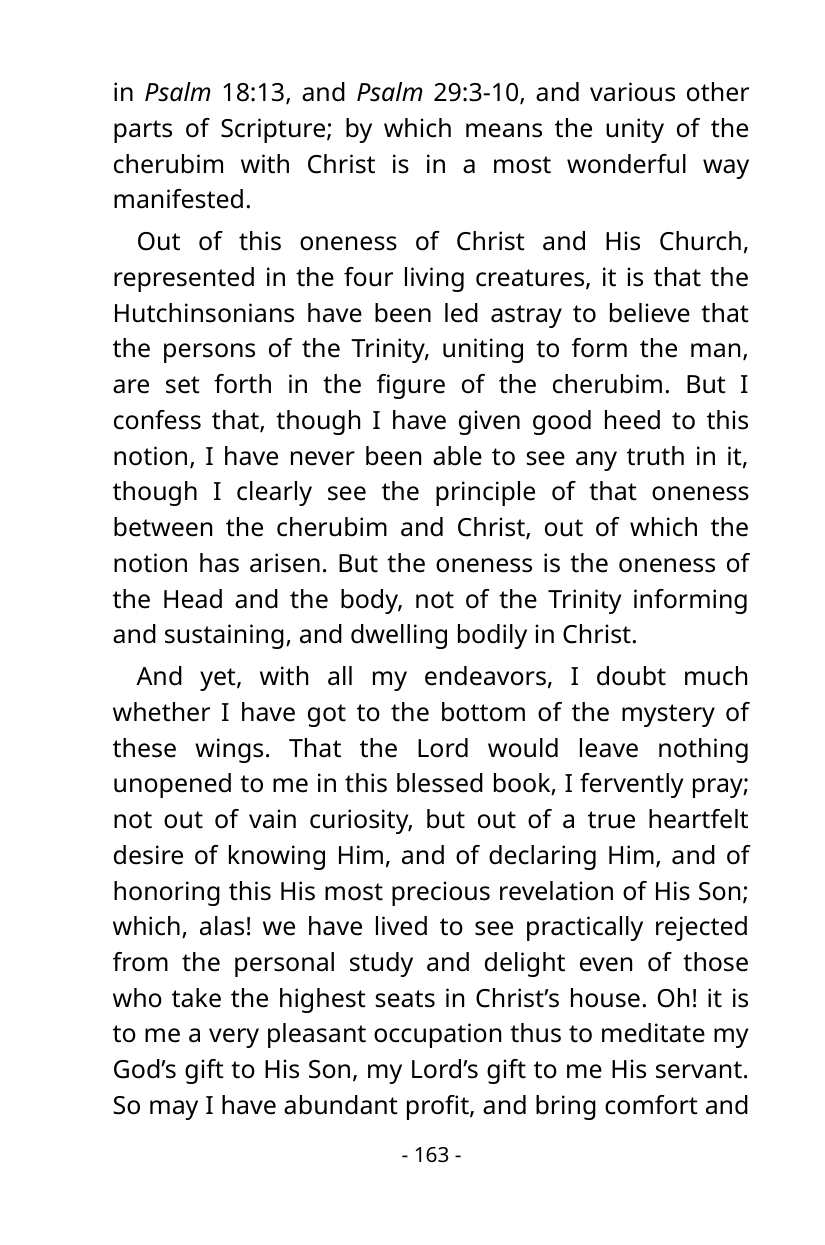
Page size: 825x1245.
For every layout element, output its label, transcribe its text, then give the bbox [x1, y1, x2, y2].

text Out of this oneness of Christ and His Church, represented in the four living creatures, it is that the Hutchinsonians have been led astray to believe that the persons of the Trinity, uniting to form the man, are set forth in the figure of the cherubim. But I confess that, though I have given good heed to this notion, I have never been able to see any truth in it, though I clearly see the principle of that oneness between the cherubim and Christ, out of which the notion has arisen. But the oneness is the oneness of the Head and the body, not of the Trinity informing and sustaining, and dwelling bodily in Christ. [112, 224, 750, 651]
text And yet, with all my endeavors, I doubt much whether I have got to the bottom of the mystery of these wings. That the Lord would leave nothing unopened to me in this blessed book, I fervently pray; not out of vain curiosity, but out of a true heartfelt desire of knowing Him, and of declaring Him, and of honoring this His most precious revelation of His Son; which, alas! we have lived to see practically rejected from the personal study and delight even of those who take the highest seats in Christ’s house. Oh! it is to me a very pleasant occupation thus to meditate my God’s gift to His Son, my Lord’s gift to me His servant. So may I have abundant profit, and bring comfort and [112, 659, 750, 1122]
text in Psalm 18:13, and Psalm 29:3-10, and various other parts of Scripture; by which means the unity of the cherubim with Christ is in a most wonderful way manifested. [112, 75, 750, 216]
